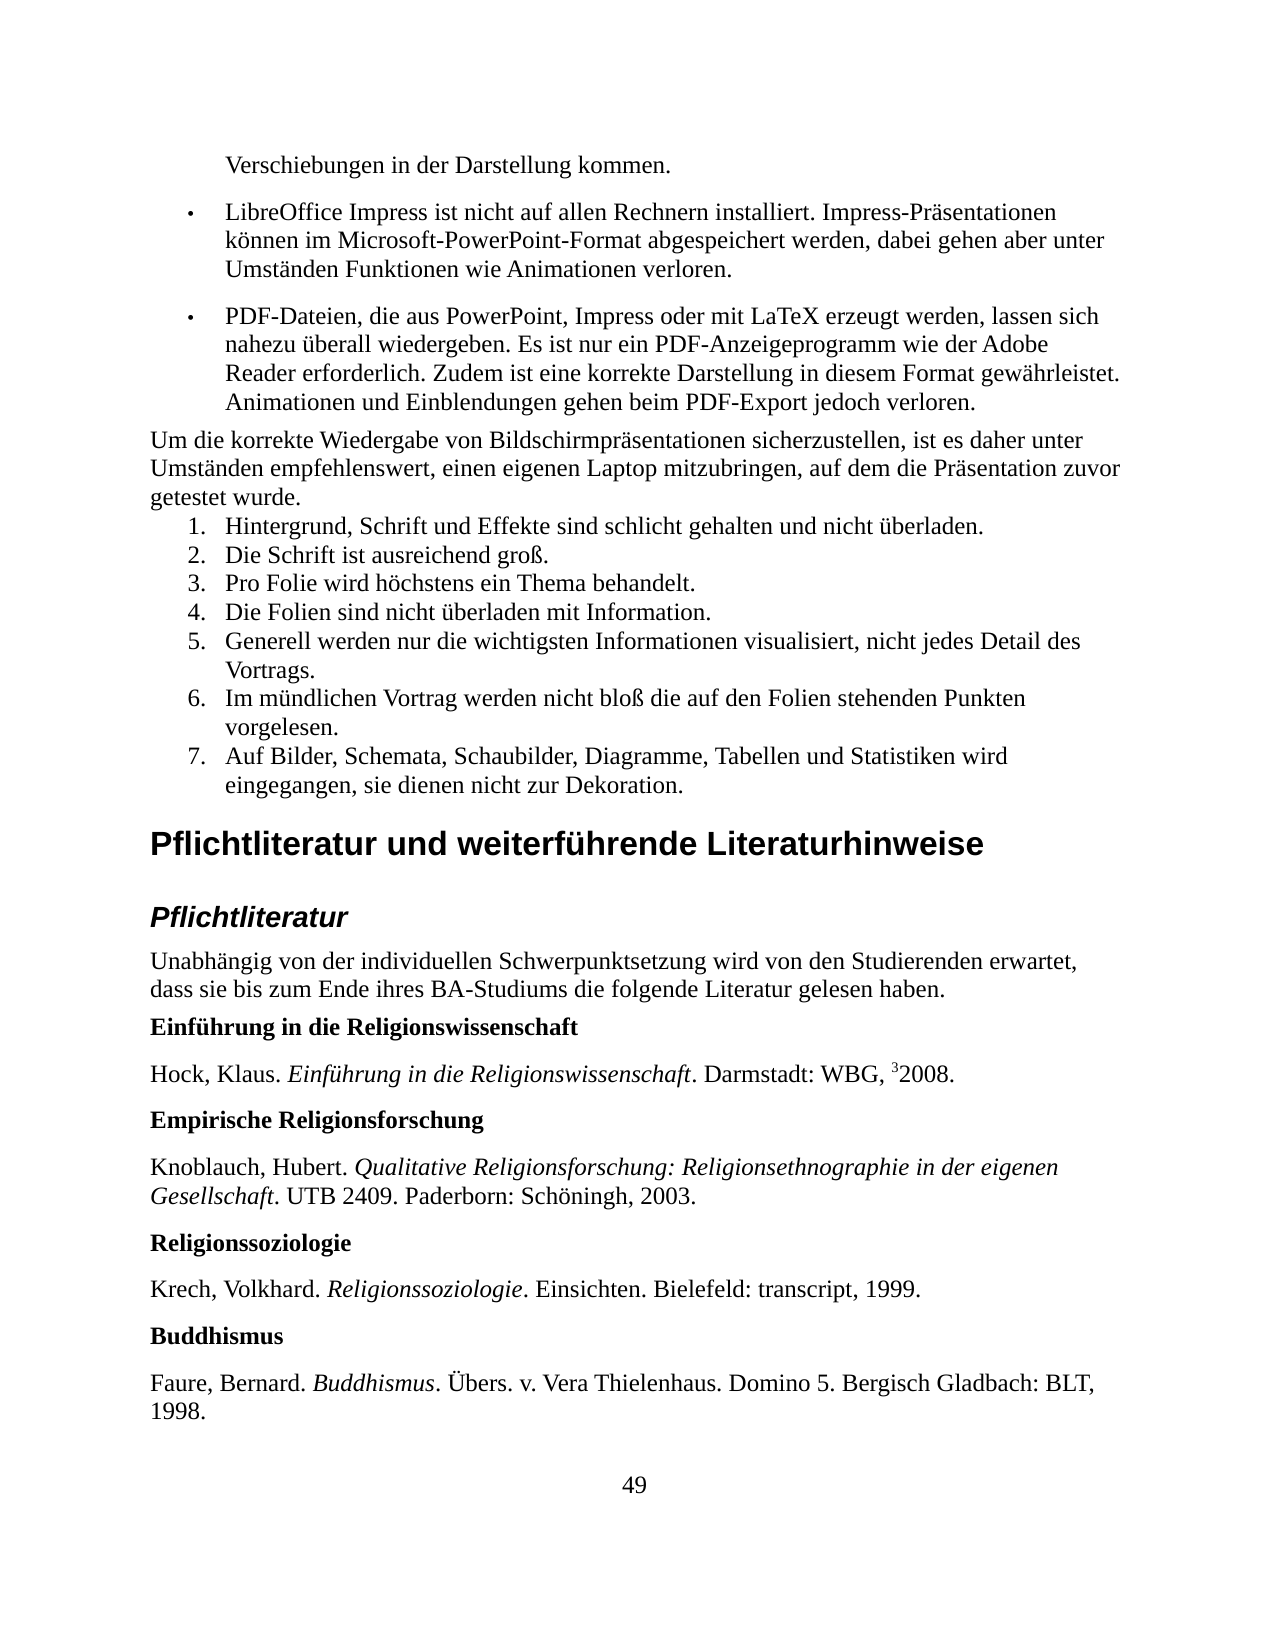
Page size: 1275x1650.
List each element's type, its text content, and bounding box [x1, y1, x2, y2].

text Unabhängig von der individuellen Schwerpunktsetzung wird von den Studierenden erwartet, dass sie bis zum Ende ihres BA-Studiums die folgende Literatur gelesen haben. [150, 946, 1125, 1003]
list Verschiebungen in der Darstellung kommen. [187, 150, 1125, 179]
text Um die korrekte Wiedergabe von Bildschirmpräsentationen sicherzustellen, ist es daher unter Umständen empfehlenswert, einen eigenen Laptop mitzubringen, auf dem die Präsentation zuvor getestet wurde. [150, 425, 1125, 511]
text Einführung in die Religionswissenschaft [150, 1012, 1125, 1041]
list Im mündlichen Vortrag werden nicht bloß die auf den Folien stehenden Punkten vorgelesen. [187, 683, 1125, 741]
list PDF-Dateien, die aus PowerPoint, Impress oder mit LaTeX erzeugt werden, lassen sich nahezu überall wiedergeben. Es ist nur ein PDF-Anzeigeprogramm wie der Adobe Reader erforderlich. Zudem ist eine korrekte Darstellung in diesem Format gewährleistet. Animationen und Einblendungen gehen beim PDF-Export jedoch verloren. [187, 301, 1125, 416]
list Generell werden nur die wichtigsten Informationen visualisiert, nicht jedes Detail des Vortrags. [187, 626, 1125, 683]
subtitle Pflichtliteratur [150, 900, 1125, 933]
list Auf Bilder, Schemata, Schaubilder, Diagramme, Tabellen und Statistiken wird eingegangen, sie dienen nicht zur Dekoration. [187, 741, 1125, 798]
list Die Schrift ist ausreichend groß. [187, 540, 1125, 568]
text Hock, Klaus. Einführung in die Religionswissenschaft. Darmstadt: WBG, 32008. [150, 1059, 1125, 1088]
text Buddhismus [150, 1321, 1125, 1350]
text Empirische Religionsforschung [150, 1106, 1125, 1134]
text Knoblauch, Hubert. Qualitative Religionsforschung: Religionsethnographie in der eigenen Gesellschaft. UTB 2409. Paderborn: Schöningh, 2003. [150, 1152, 1125, 1210]
list Pro Folie wird höchstens ein Thema behandelt. [187, 568, 1125, 597]
list Hintergrund, Schrift und Effekte sind schlicht gehalten und nicht überladen. [187, 511, 1125, 540]
text Religionssoziologie [150, 1228, 1125, 1256]
subtitle Pflichtliteratur und weiterführende Literaturhinweise [150, 823, 1125, 862]
list Die Folien sind nicht überladen mit Information. [187, 597, 1125, 626]
text Faure, Bernard. Buddhismus. Übers. v. Vera Thielenhaus. Domino 5. Bergisch Gladbach: BLT, 1998. [150, 1368, 1125, 1425]
list LibreOffice Impress ist nicht auf allen Rechnern installiert. Impress-Präsentationen können im Microsoft-PowerPoint-Format abgespeichert werden, dabei gehen aber unter Umständen Funktionen wie Animationen verloren. [187, 197, 1125, 283]
text Krech, Volkhard. Religionssoziologie. Einsichten. Bielefeld: transcript, 1999. [150, 1274, 1125, 1303]
